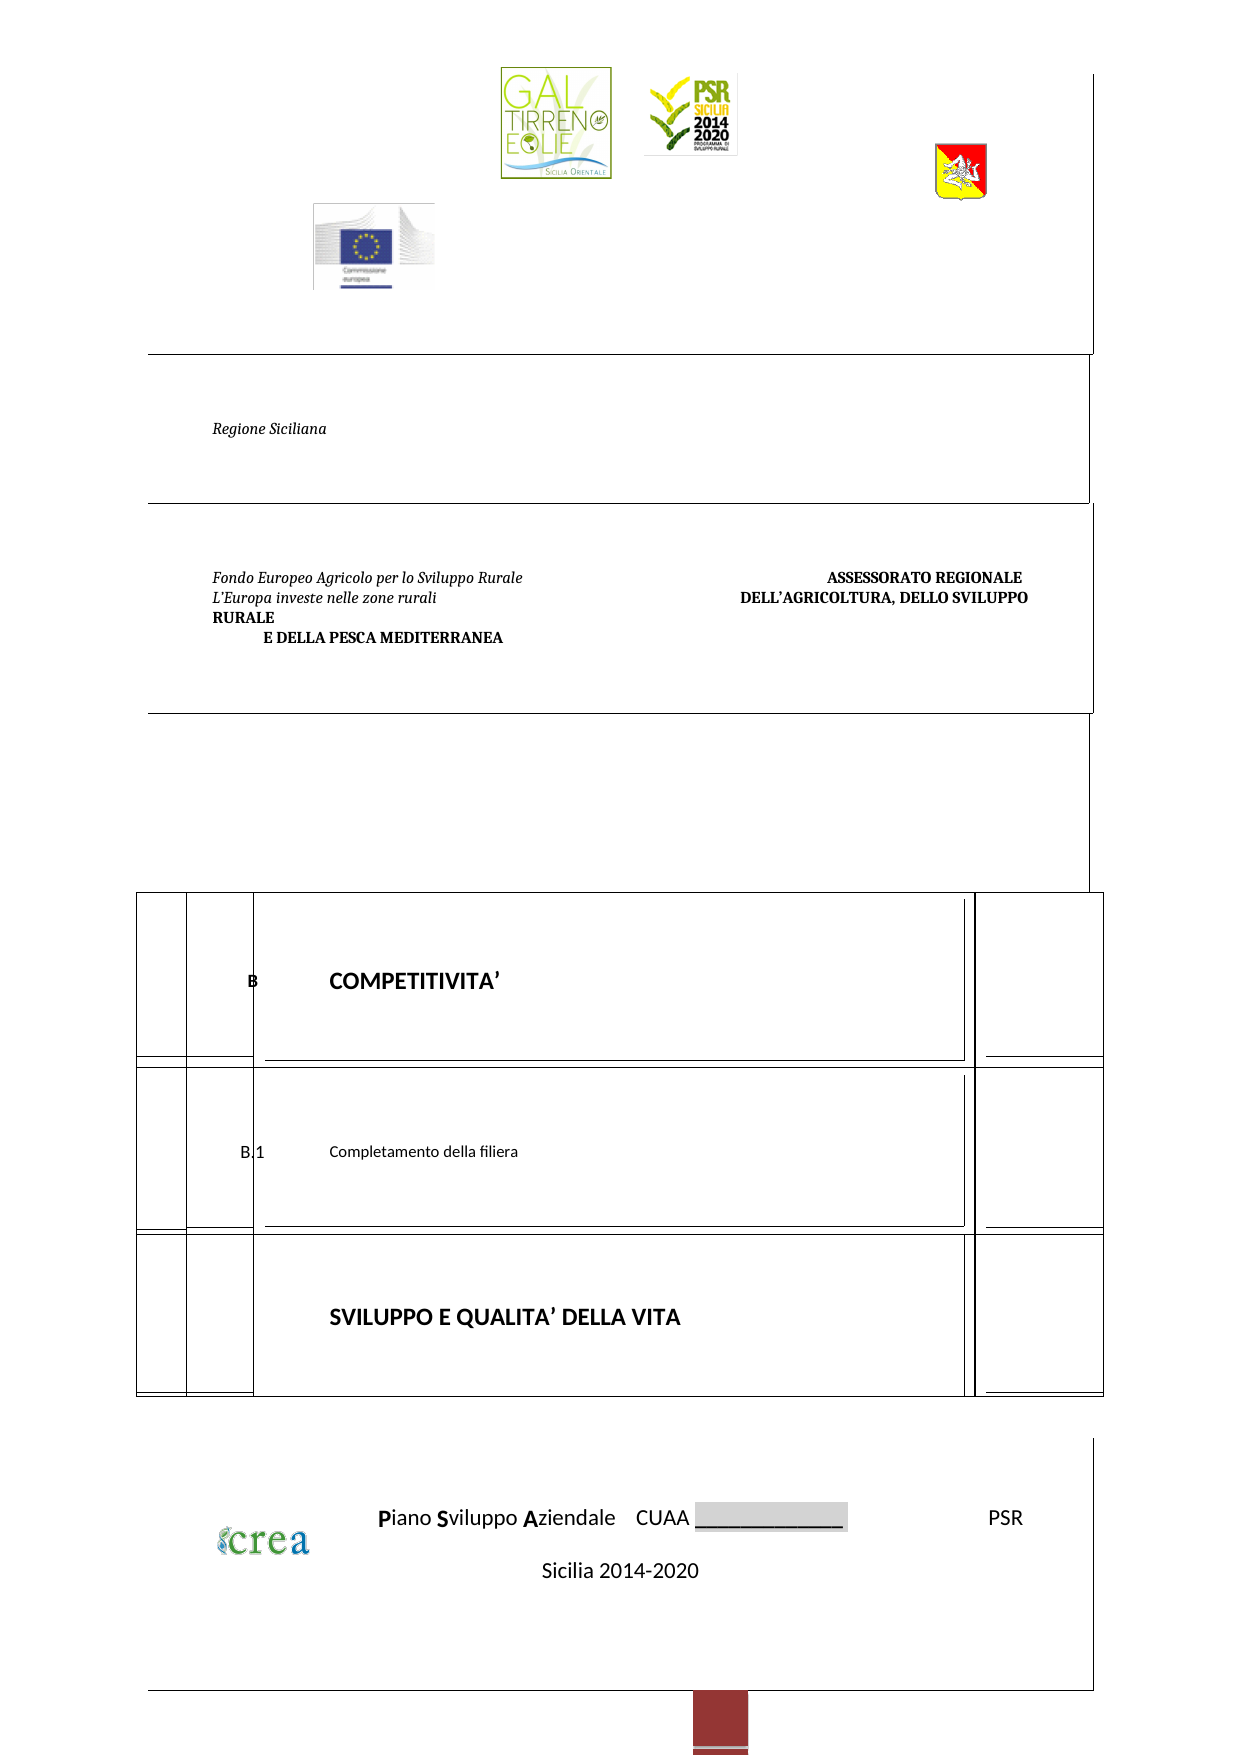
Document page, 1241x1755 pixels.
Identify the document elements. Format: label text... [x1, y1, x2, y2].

table_cell B [187, 893, 253, 1056]
table_cell B.1 [187, 1228, 253, 1233]
table_cell [137, 1235, 186, 1392]
table_cell [137, 1057, 186, 1067]
table_cell B.1 [187, 1068, 253, 1227]
table_cell [187, 1235, 253, 1392]
table_cell [976, 1068, 1103, 1233]
table_cell B [187, 1057, 253, 1067]
table_cell [976, 1235, 1103, 1396]
table_cell SVILUPPO E QUALITA’ DELLA VITA [254, 1235, 964, 1396]
table_cell Completamento della filiera [254, 1068, 974, 1233]
table_cell [965, 1235, 974, 1396]
table_cell ☐ [137, 1068, 186, 1229]
table_cell [137, 893, 186, 1056]
table_cell [976, 893, 1103, 1067]
table_cell COMPETITIVITA’ [254, 893, 974, 1067]
